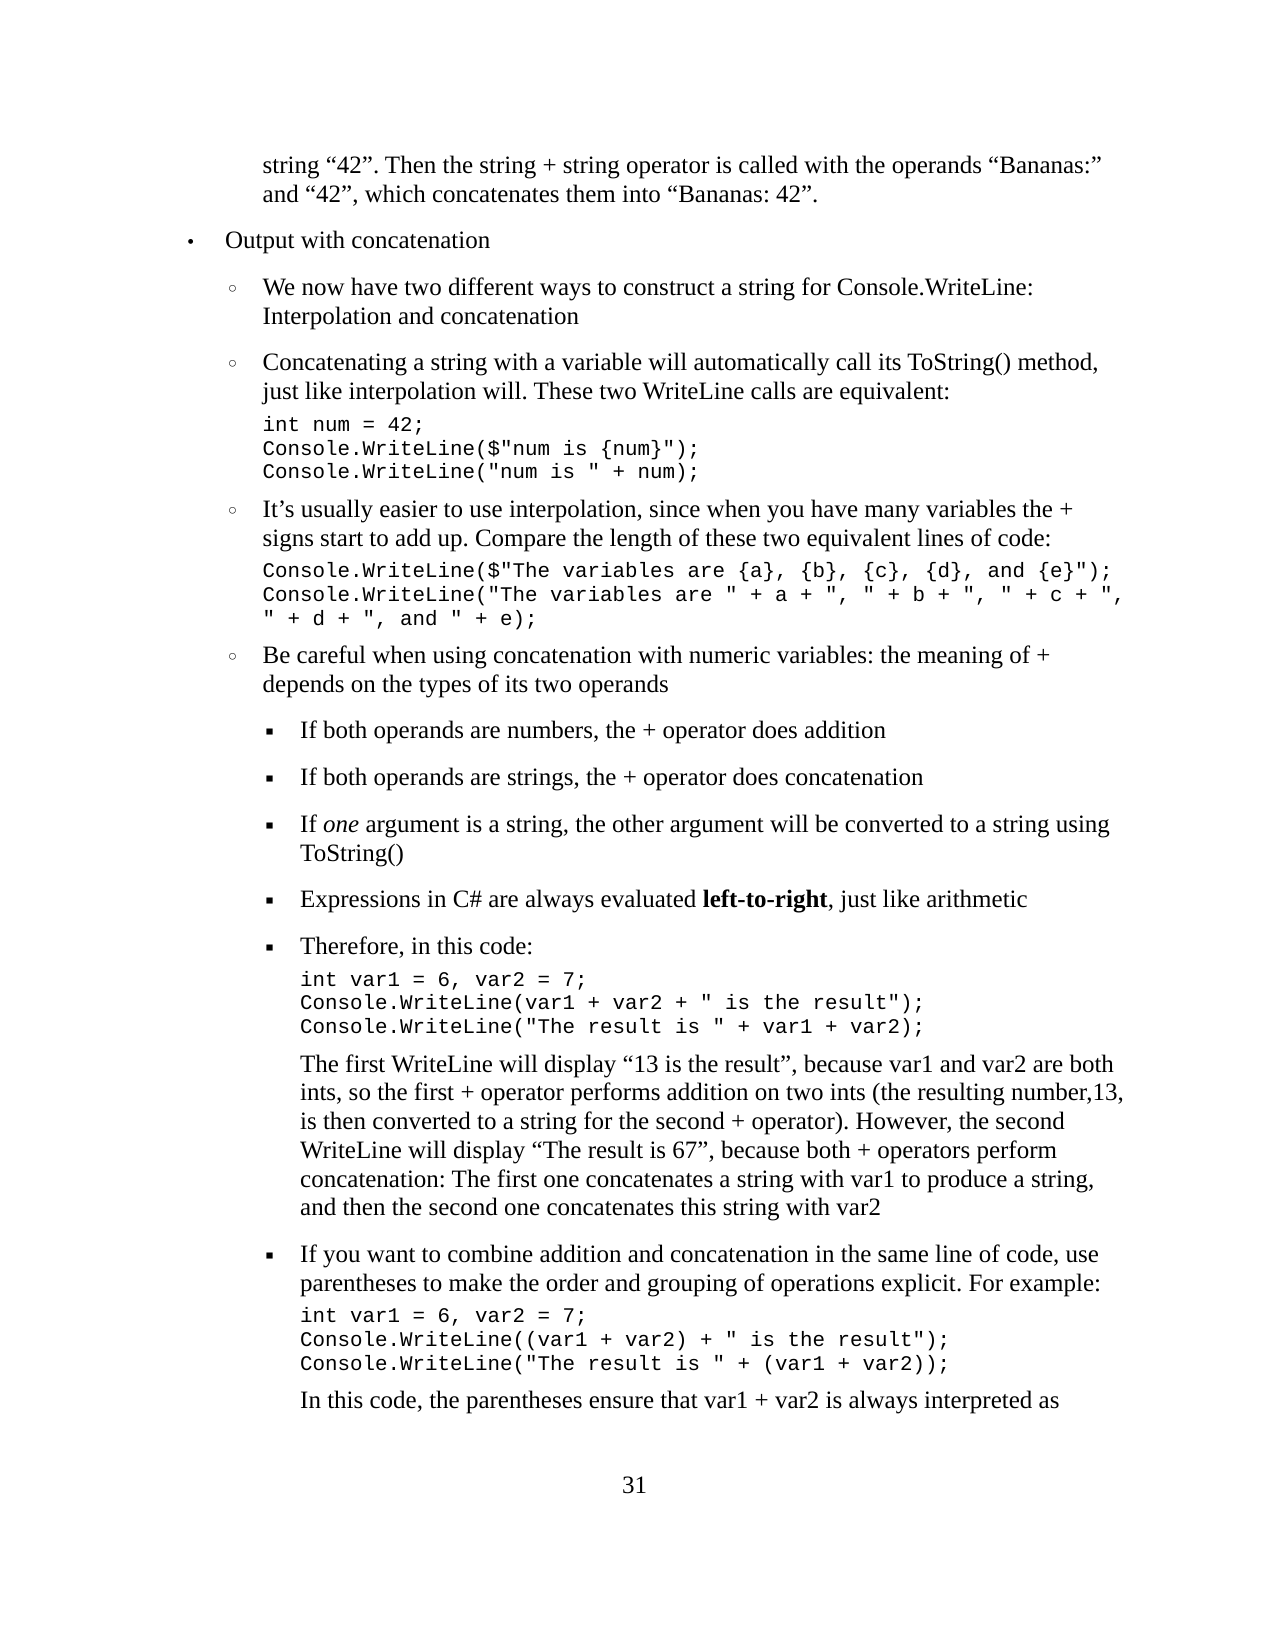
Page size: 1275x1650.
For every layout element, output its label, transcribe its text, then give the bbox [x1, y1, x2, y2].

list Console.WriteLine("The result is " + (var1 + var2)); [262, 1353, 1125, 1376]
list Be careful when using concatenation with numeric variables: the meaning of + depends on the types of its two operands [225, 640, 1125, 698]
list If one argument is a string, the other argument will be converted to a string using ToString() [262, 809, 1125, 866]
list Console.WriteLine("num is " + num); [225, 461, 1125, 485]
list Output with concatenation [187, 225, 1125, 254]
list Console.WriteLine((var1 + var2) + " is the result"); [262, 1329, 1125, 1353]
list int var1 = 6, var2 = 7; [262, 969, 1125, 992]
list If you want to combine addition and concatenation in the same line of code, use parentheses to make the order and grouping of operations explicit. For example: [262, 1239, 1125, 1297]
list We now have two different ways to construct a string for Console.WriteLine: Interpolation and concatenation [225, 272, 1125, 329]
list Console.WriteLine($"num is {num}"); [225, 438, 1125, 461]
list In this code, the parentheses ensure that var1 + var2 is always interpreted as [262, 1385, 1125, 1414]
list Therefore, in this code: [262, 931, 1125, 960]
list The first WriteLine will display “13 is the result”, because var1 and var2 are both ints, so the first + operator performs addition on two ints (the resulting number,13, is then converted to a string for the second + operator). However, the second WriteLine will display “The result is 67”, because both + operators perform concatenation: The first one concatenates a string with var1 to produce a string, and then the second one concatenates this string with var2 [262, 1049, 1125, 1221]
list int num = 42; [225, 414, 1125, 438]
list If both operands are strings, the + operator does concatenation [262, 762, 1125, 791]
list string “42”. Then the string + string operator is called with the operands “Bananas:” and “42”, which concatenates them into “Bananas: 42”. [225, 150, 1125, 207]
list Console.WriteLine("The variables are " + a + ", " + b + ", " + c + ", " + d + ", and " + e); [225, 584, 1125, 631]
list If both operands are numbers, the + operator does addition [262, 716, 1125, 744]
list It’s usually easier to use interpolation, since when you have many variables the + signs start to add up. Compare the length of these two equivalent lines of code: [225, 494, 1125, 551]
list Expressions in C# are always evaluated left-to-right, just like arithmetic [262, 884, 1125, 913]
list Console.WriteLine(var1 + var2 + " is the result"); [262, 992, 1125, 1016]
list int var1 = 6, var2 = 7; [262, 1306, 1125, 1329]
list Console.WriteLine("The result is " + var1 + var2); [262, 1016, 1125, 1040]
list Console.WriteLine($"The variables are {a}, {b}, {c}, {d}, and {e}"); [225, 560, 1125, 584]
list Concatenating a string with a variable will automatically call its ToString() method, just like interpolation will. These two WriteLine calls are equivalent: [225, 347, 1125, 405]
